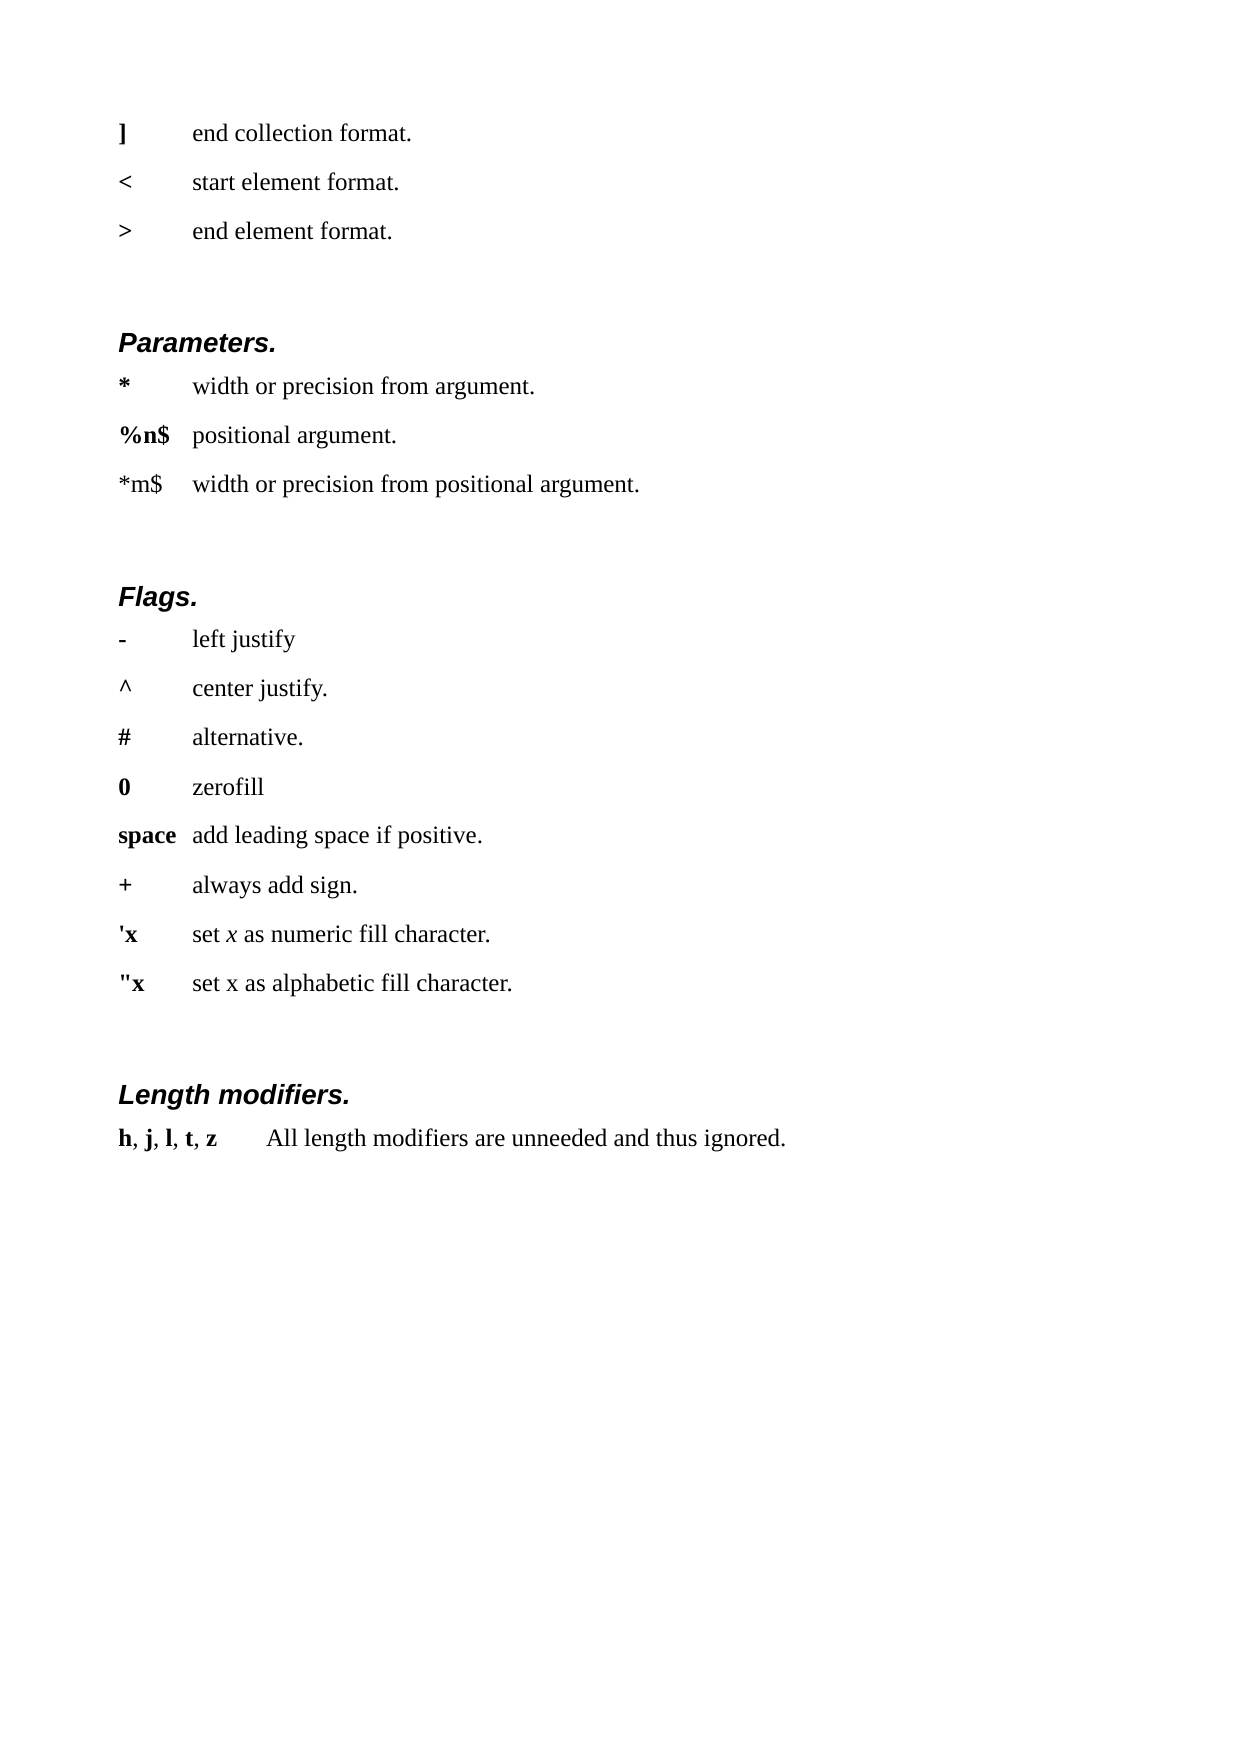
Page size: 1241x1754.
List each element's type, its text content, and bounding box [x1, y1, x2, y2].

text 0 zerofill [118, 772, 1122, 800]
text * width or precision from argument. [118, 371, 1122, 400]
text ^ center justify. [118, 673, 1122, 702]
text %n$ positional argument. [118, 420, 1122, 449]
subtitle Flags. [118, 580, 1122, 612]
text + always add sign. [118, 870, 1122, 898]
text ] end collection format. [118, 118, 1122, 147]
subtitle Length modifiers. [118, 1078, 1122, 1110]
text "x set x as alphabetic fill character. [118, 968, 1122, 997]
text space add leading space if positive. [118, 821, 1122, 849]
text 'x set x as numeric fill character. [118, 919, 1122, 947]
text < start element format. [118, 167, 1122, 196]
text - left justify [118, 624, 1122, 653]
text h, j, l, t, z All length modifiers are unneeded and thus ignored. [118, 1123, 1122, 1152]
subtitle Parameters. [118, 327, 1122, 359]
text > end element format. [118, 216, 1122, 245]
text # alternative. [118, 722, 1122, 751]
text *m$ width or precision from positional argument. [118, 469, 1122, 498]
